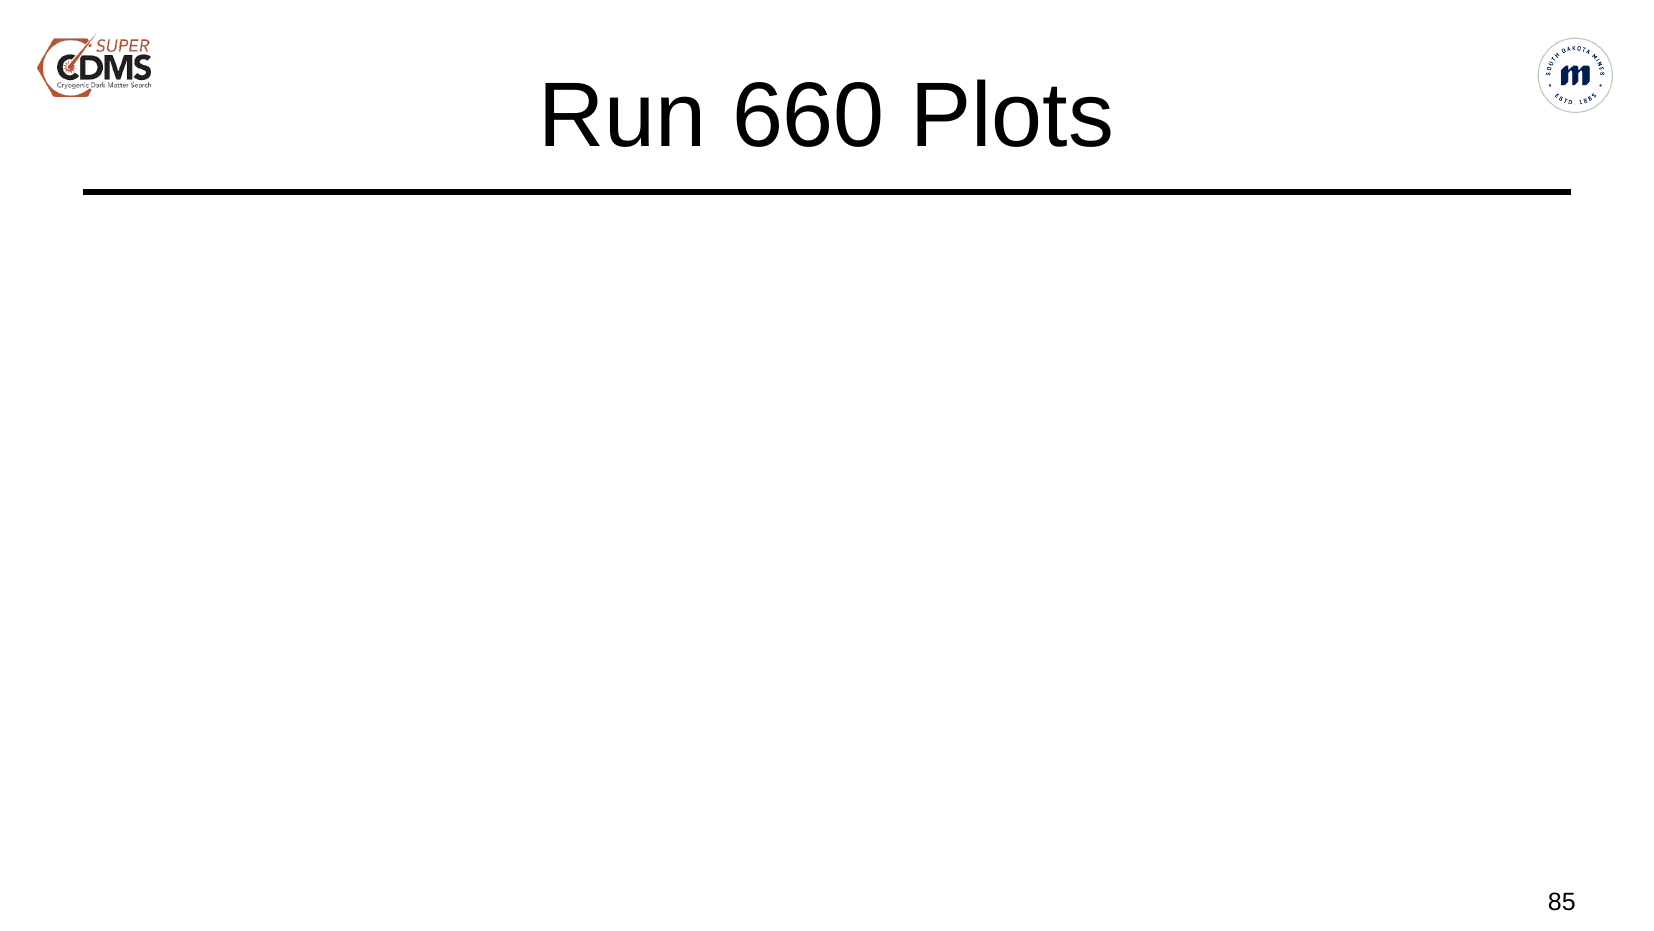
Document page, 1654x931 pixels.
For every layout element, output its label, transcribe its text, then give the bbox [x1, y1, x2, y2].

picture [37, 32, 151, 97]
title Run 660 Plots [82, 37, 1571, 193]
picture [1571, 37, 1613, 113]
